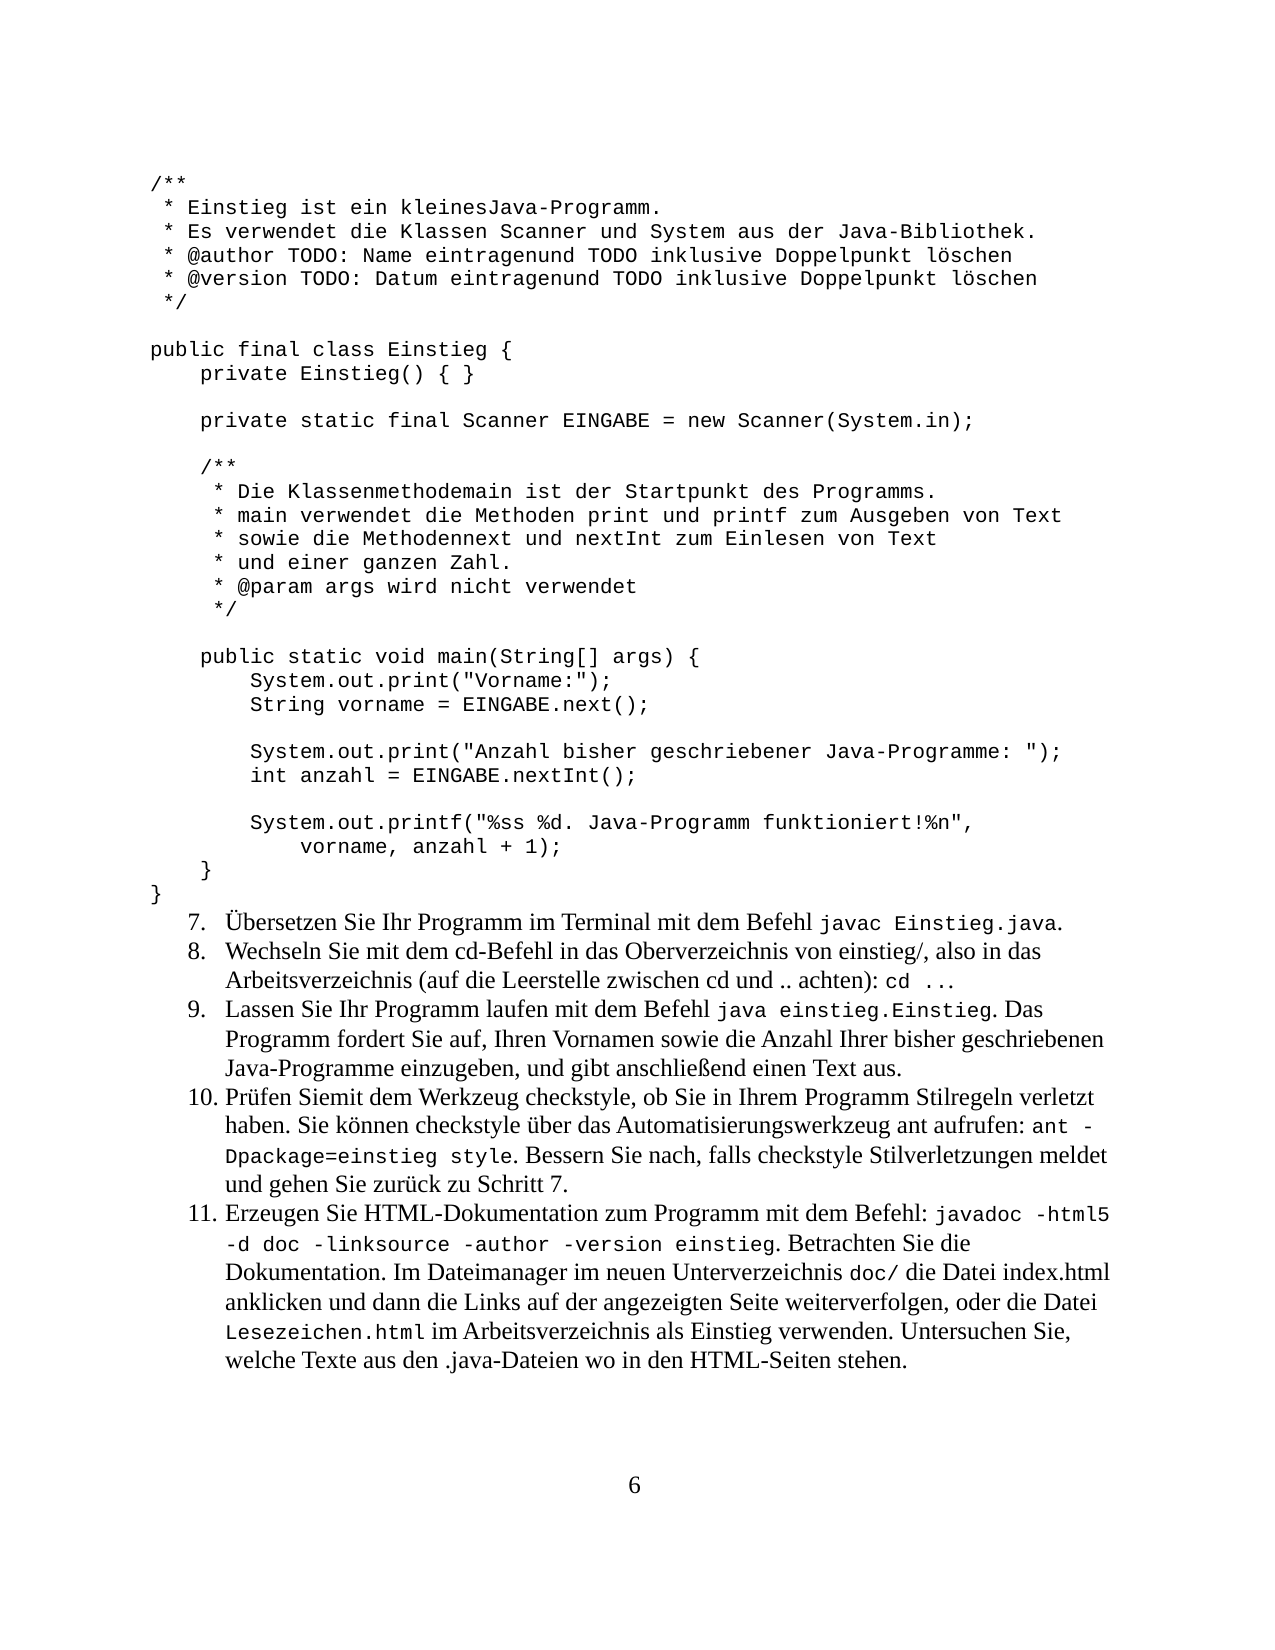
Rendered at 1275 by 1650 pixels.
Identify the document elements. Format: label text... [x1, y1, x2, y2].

text /** [150, 457, 1125, 481]
list Übersetzen Sie Ihr Programm im Terminal mit dem Befehl javac Einstieg.java. [187, 907, 1125, 936]
text } [150, 883, 1125, 907]
text * @author TODO: Name eintragenund TODO inklusive Doppelpunkt löschen [150, 244, 1125, 268]
text String vorname = EINGABE.next(); [150, 694, 1125, 717]
text * Die Klassenmethodemain ist der Startpunkt des Programms. [150, 481, 1125, 505]
text public final class Einstieg { [150, 339, 1125, 363]
text * @version TODO: Datum eintragenund TODO inklusive Doppelpunkt löschen [150, 268, 1125, 292]
list Wechseln Sie mit dem cd-Befehl in das Oberverzeichnis von einstieg/, also in das Arbeitsverzeichnis (auf die Leerstelle zwischen cd und .. achten): cd ... [187, 936, 1125, 994]
text vorname, anzahl + 1); [150, 836, 1125, 859]
text System.out.print("Vorname:"); [150, 670, 1125, 694]
list Erzeugen Sie HTML-Dokumentation zum Programm mit dem Befehl: javadoc -html5 -d doc -linksource -author -version einstieg. Betrachten Sie die Dokumentation. Im Dateimanager im neuen Unterverzeichnis doc/ die Datei index.html anklicken und dann die Links auf der angezeigten Seite weiterverfolgen, oder die Datei Lesezeichen.html im Arbeitsverzeichnis als Einstieg verwenden. Untersuchen Sie, welche Texte aus den .java-Dateien wo in den HTML-Seiten stehen. [187, 1198, 1125, 1374]
text int anzahl = EINGABE.nextInt(); [150, 765, 1125, 788]
list Prüfen Siemit dem Werkzeug checkstyle, ob Sie in Ihrem Programm Stilregeln verletzt haben. Sie können checkstyle über das Automatisierungswerkzeug ant aufrufen: ant -Dpackage=einstieg style. Bessern Sie nach, falls checkstyle Stilverletzungen meldet und gehen Sie zurück zu Schritt 7. [187, 1082, 1125, 1198]
text * sowie die Methodennext und nextInt zum Einlesen von Text [150, 528, 1125, 552]
text * Einstieg ist ein kleinesJava-Programm. [150, 197, 1125, 221]
text } [150, 859, 1125, 883]
text * Es verwendet die Klassen Scanner und System aus der Java-Bibliothek. [150, 221, 1125, 244]
text System.out.print("Anzahl bisher geschriebener Java-Programme: "); [150, 741, 1125, 765]
text * und einer ganzen Zahl. [150, 552, 1125, 576]
list Lassen Sie Ihr Programm laufen mit dem Befehl java einstieg.Einstieg. Das Programm fordert Sie auf, Ihren Vornamen sowie die Anzahl Ihrer bisher geschriebenen Java-Programme einzugeben, und gibt anschließend einen Text aus. [187, 994, 1125, 1082]
text * @param args wird nicht verwendet [150, 576, 1125, 599]
text */ [150, 599, 1125, 623]
text private static final Scanner EINGABE = new Scanner(System.in); [150, 410, 1125, 434]
text /** [150, 174, 1125, 197]
text */ [150, 292, 1125, 316]
text * main verwendet die Methoden print und printf zum Ausgeben von Text [150, 505, 1125, 528]
text private Einstieg() { } [150, 363, 1125, 386]
text public static void main(String[] args) { [150, 647, 1125, 670]
text System.out.printf("%ss %d. Java-Programm funktioniert!%n", [150, 812, 1125, 836]
